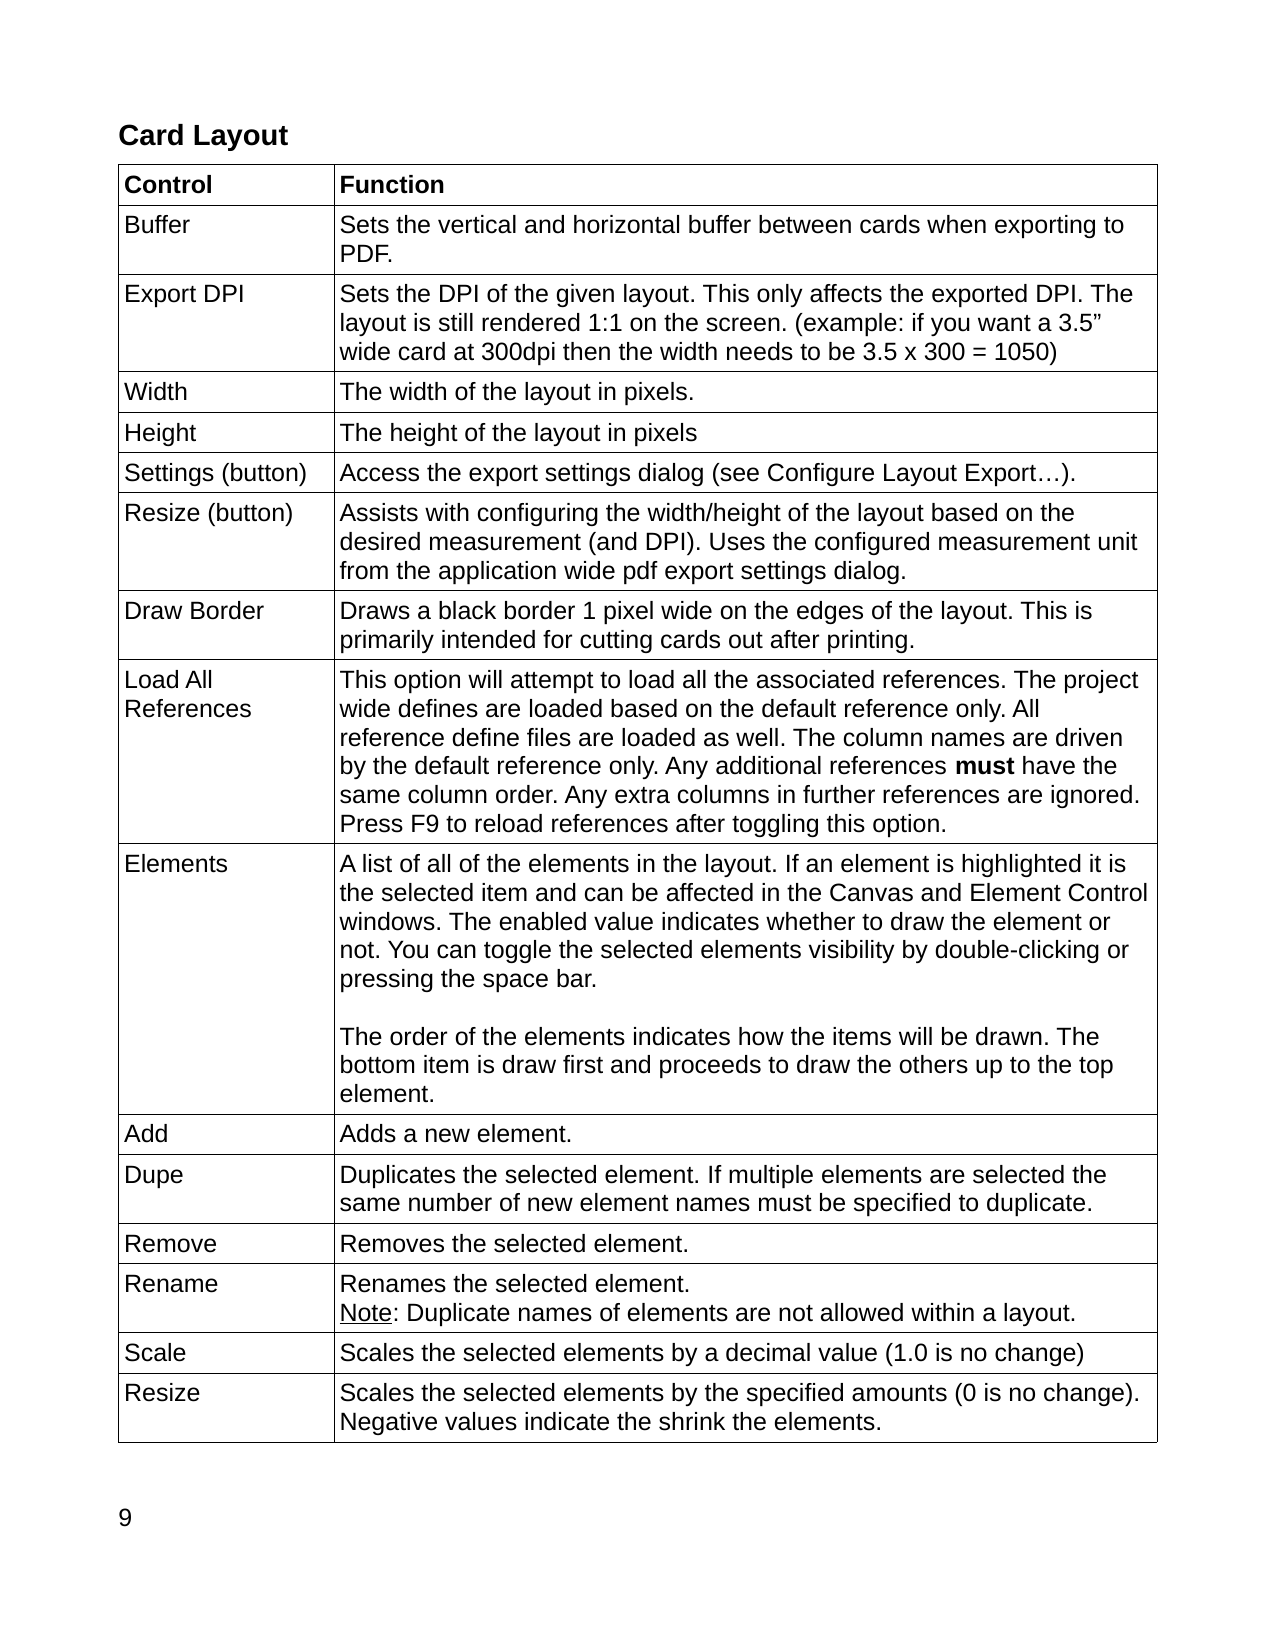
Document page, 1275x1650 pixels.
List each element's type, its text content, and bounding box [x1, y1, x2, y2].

table_cell Access the export settings dialog (see Configure Layout Export…). [335, 453, 1157, 492]
table_cell Draws a black border 1 pixel wide on the edges of the layout. This is primarily intended for cutting cards out after printing. [335, 591, 1157, 659]
subtitle Card Layout [118, 118, 1157, 152]
table_cell Remove [119, 1224, 334, 1263]
table_header Control [119, 165, 334, 204]
table_cell Width [119, 372, 334, 412]
table_cell Buffer [119, 206, 334, 273]
table_cell Settings (button) [119, 453, 334, 492]
table_cell Export DPI [119, 275, 334, 371]
table_cell Removes the selected element. [335, 1224, 1157, 1263]
table_cell Scales the selected elements by the specified amounts (0 is no change). Negative values indicate the shrink the elements. [335, 1374, 1157, 1442]
table_cell Draw Border [119, 591, 334, 659]
table_cell Scale [119, 1333, 334, 1373]
table_cell Dupe [119, 1155, 334, 1223]
table_cell Rename [119, 1264, 334, 1332]
table_cell Assists with configuring the width/height of the layout based on the desired measurement (and DPI). Uses the configured measurement unit from the application wide pdf export settings dialog. [335, 493, 1157, 590]
table_cell The width of the layout in pixels. [335, 372, 1157, 412]
table_cell Resize [119, 1374, 334, 1442]
table_cell Duplicates the selected element. If multiple elements are selected the same number of new element names must be specified to duplicate. [335, 1155, 1157, 1223]
table_cell Sets the vertical and horizontal buffer between cards when exporting to PDF. [335, 206, 1157, 273]
table_header Function [335, 165, 1157, 204]
table_cell Elements [119, 844, 334, 1113]
table_cell Scales the selected elements by a decimal value (1.0 is no change) [335, 1333, 1157, 1373]
table_cell Load All References [119, 660, 334, 843]
table_cell Resize (button) [119, 493, 334, 590]
table_cell Sets the DPI of the given layout. This only affects the exported DPI. The layout is still rendered 1:1 on the screen. (example: if you want a 3.5” wide card at 300dpi then the width needs to be 3.5 x 300 = 1050) [335, 275, 1157, 371]
table_cell Add [119, 1115, 334, 1154]
table_cell Height [119, 413, 334, 452]
table_cell Adds a new element. [335, 1115, 1157, 1154]
table_cell Renames the selected element. Note: Duplicate names of elements are not allowed within a layout. [335, 1264, 1157, 1332]
table_cell This option will attempt to load all the associated references. The project wide defines are loaded based on the default reference only. All reference define files are loaded as well. The column names are driven by the default reference only. Any additional references must have the same column order. Any extra columns in further references are ignored. Press F9 to reload references after toggling this option. [335, 660, 1157, 843]
table_cell The height of the layout in pixels [335, 413, 1157, 452]
table_cell A list of all of the elements in the layout. If an element is highlighted it is the selected item and can be affected in the Canvas and Element Control windows. The enabled value indicates whether to draw the element or not. You can toggle the selected elements visibility by double-clicking or pressing the space bar. The order of the elements indicates how the items will be drawn. The bottom item is draw first and proceeds to draw the others up to the top element. [335, 844, 1157, 1113]
